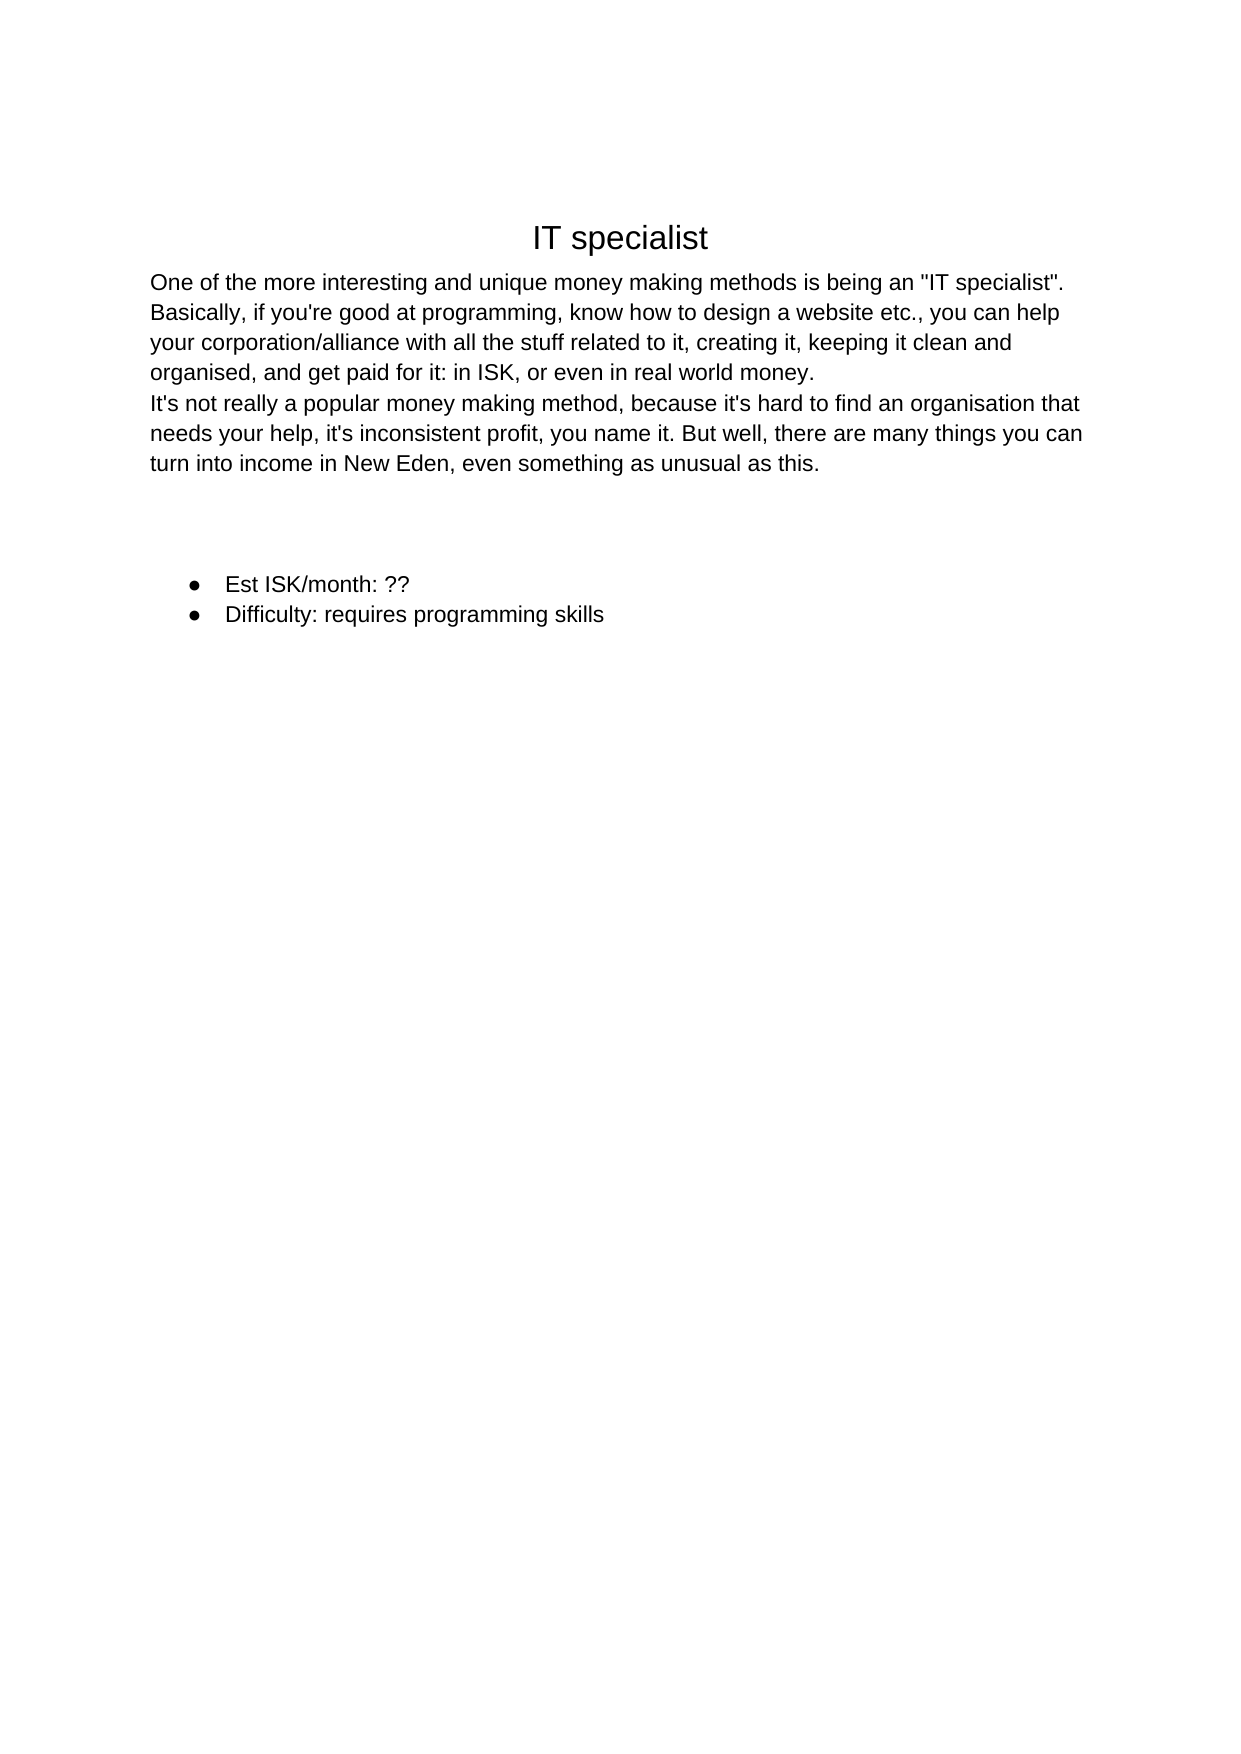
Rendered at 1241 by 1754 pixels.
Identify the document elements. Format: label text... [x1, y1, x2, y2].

text One of the more interesting and unique money making methods is being an "IT specialist". Basically, if you're good at programming, know how to design a website etc., you can help your corporation/alliance with all the stuff related to it, creating it, keeping it clean and organised, and get paid for it: in ISK, or even in real world money. [150, 269, 1090, 386]
subtitle IT specialist [150, 218, 1090, 256]
text It's not really a popular money making method, because it's hard to find an organisation that needs your help, it's inconsistent profit, you name it. But well, there are many things you can turn into income in New Eden, even something as unusual as this. [150, 389, 1090, 476]
list Est ISK/month: ?? [187, 571, 1090, 597]
list Difficulty: requires programming skills [187, 601, 1090, 627]
